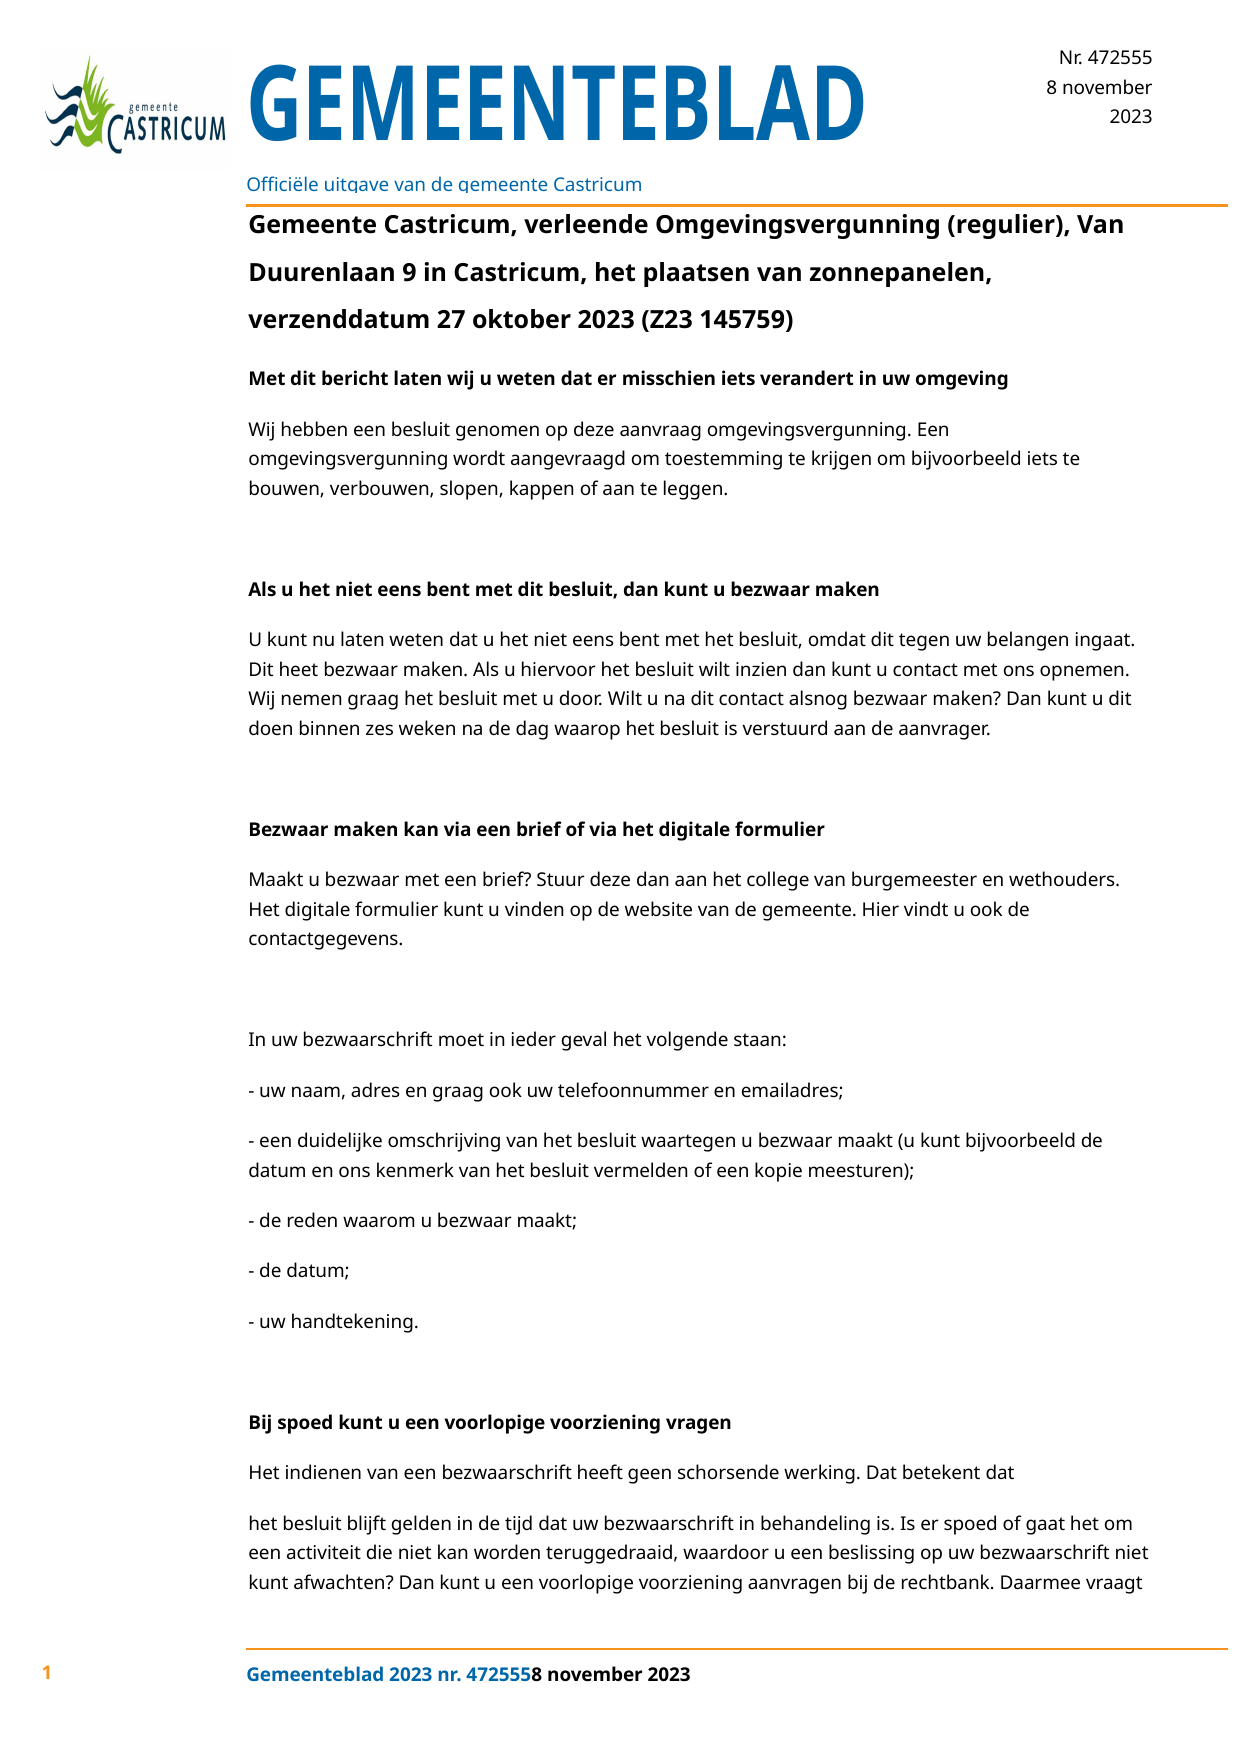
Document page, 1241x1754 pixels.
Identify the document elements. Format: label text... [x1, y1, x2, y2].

text - uw handtekening. [248, 1308, 1152, 1334]
text In uw bezwaarschrift moet in ieder geval het volgende staan: [248, 1026, 1152, 1052]
text - de reden waarom u bezwaar maakt; [248, 1207, 1152, 1233]
text het besluit blijft gelden in de tijd dat uw bezwaarschrift in behandeling is. Is er spoed of gaat het om een activiteit die niet kan worden teruggedraaid, waardoor u een beslissing op uw bezwaarschrift niet kunt afwachten? Dan kunt u een voorlopige voorziening aanvragen bij de rechtbank. Daarmee vraagt [248, 1510, 1152, 1594]
text Als u het niet eens bent met dit besluit, dan kunt u bezwaar maken [248, 576, 1152, 602]
text Het indienen van een bezwaarschrift heeft geen schorsende werking. Dat betekent dat [248, 1459, 1152, 1485]
text Maakt u bezwaar met een brief? Stuur deze dan aan het college van burgemeester en wethouders. Het digitale formulier kunt u vinden op de website van de gemeente. Hier vindt u ook de contactgegevens. [248, 866, 1152, 951]
picture [41, 47, 231, 172]
text Bezwaar maken kan via een brief of via het digitale formulier [248, 816, 1152, 842]
text - uw naam, adres en graag ook uw telefoonnummer en emailadres; [248, 1077, 1152, 1102]
text Bij spoed kunt u een voorlopige voorziening vragen [248, 1409, 1152, 1434]
text Gemeente Castricum, verleende Omgevingsvergunning (regulier), Van Duurenlaan 9 in Castricum, het plaatsen van zonnepanelen, verzenddatum 27 oktober 2023 (Z23 145759) [248, 207, 1152, 336]
text - een duidelijke omschrijving van het besluit waartegen u bezwaar maakt (u kunt bijvoorbeeld de datum en ons kenmerk van het besluit vermelden of een kopie meesturen); [248, 1127, 1152, 1182]
text Wij hebben een besluit genomen op deze aanvraag omgevingsvergunning. Een omgevingsvergunning wordt aangevraagd om toestemming te krijgen om bijvoorbeeld iets te bouwen, verbouwen, slopen, kappen of aan te leggen. [248, 416, 1152, 501]
text U kunt nu laten weten dat u het niet eens bent met het besluit, omdat dit tegen uw belangen ingaat. Dit heet bezwaar maken. Als u hiervoor het besluit wilt inzien dan kunt u contact met ons opnemen. Wij nemen graag het besluit met u door. Wilt u na dit contact alsnog bezwaar maken? Dan kunt u dit doen binnen zes weken na de dag waarop het besluit is verstuurd aan de aanvrager. [248, 626, 1152, 741]
text - de datum; [248, 1258, 1152, 1283]
text Met dit bericht laten wij u weten dat er misschien iets verandert in uw omgeving [248, 366, 1152, 391]
